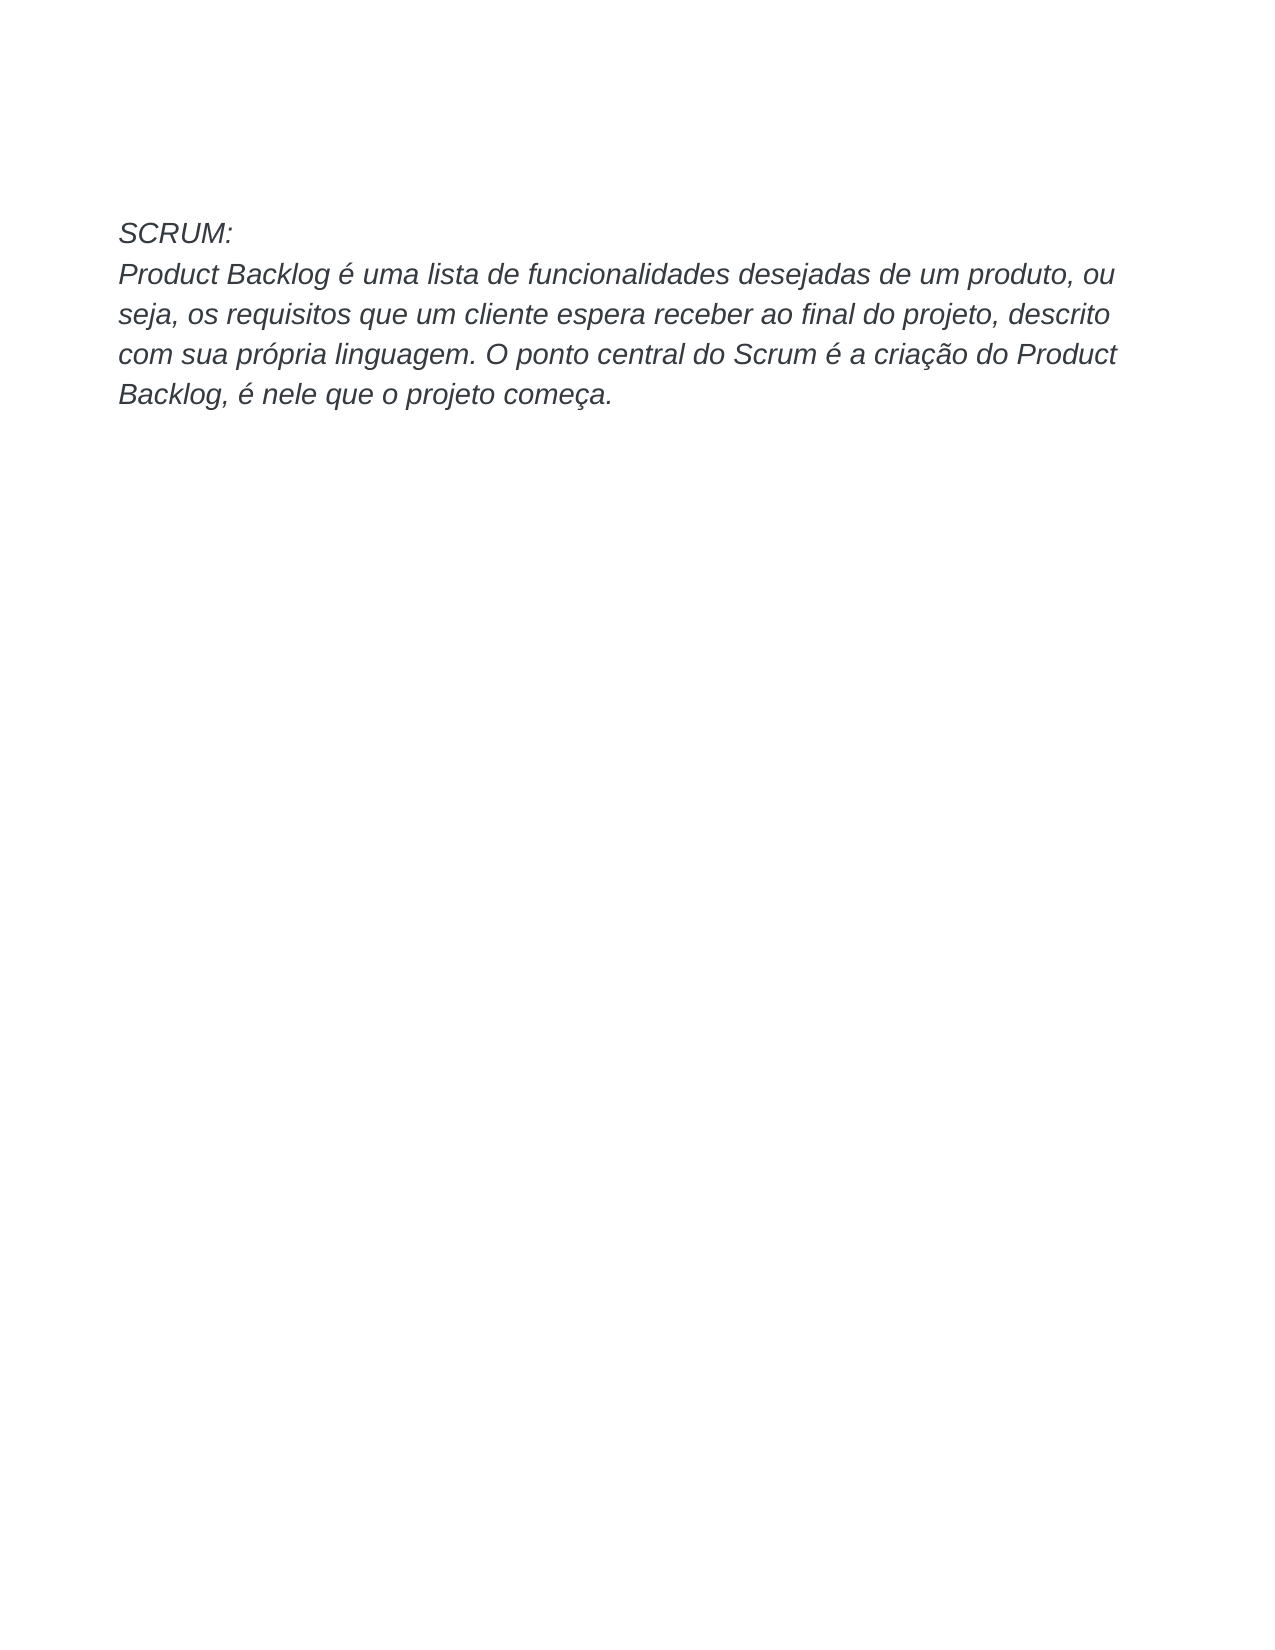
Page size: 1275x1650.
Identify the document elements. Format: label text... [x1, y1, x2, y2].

text SCRUM: Product Backlog é uma lista de funcionalidades desejadas de um produto, ou seja, os requisitos que um cliente espera receber ao final do projeto, descrito com sua própria linguagem. O ponto central do Scrum é a criação do Product Backlog, é nele que o projeto começa. [118, 176, 1157, 411]
